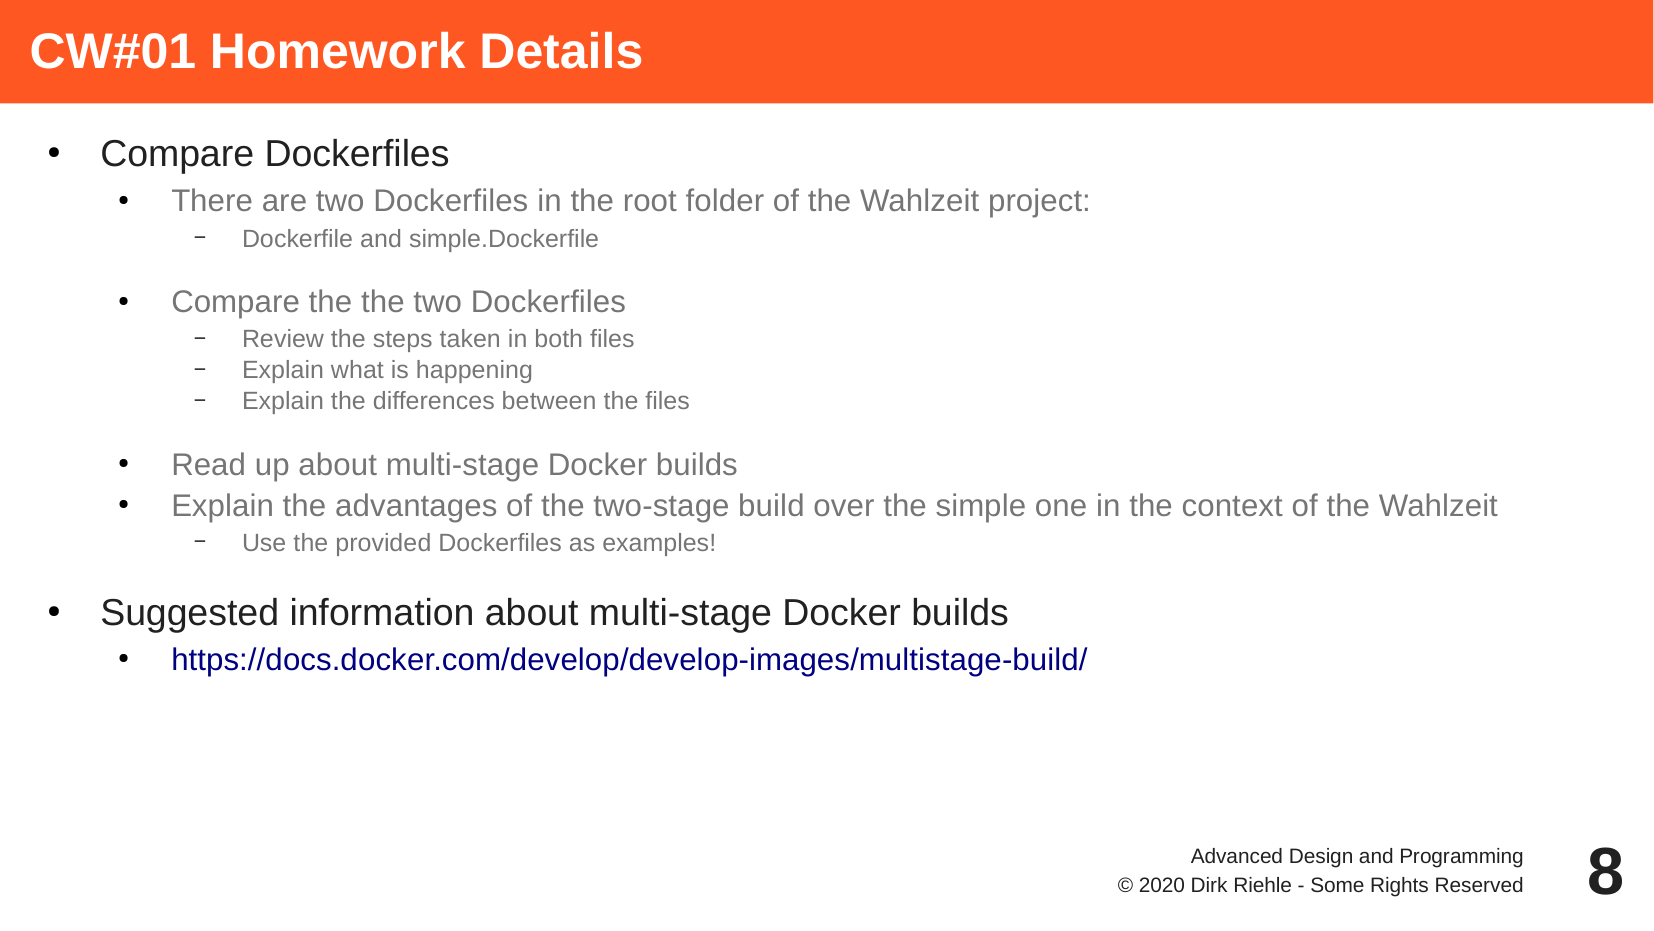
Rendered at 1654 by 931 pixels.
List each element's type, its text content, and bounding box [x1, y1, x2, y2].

title CW#01 Homework Details [0, 0, 1654, 104]
list Compare Dockerfiles There are two Dockerfiles in the root folder of the Wahlzeit project: Dockerfile and simple.Dockerfile Compare the the two Dockerfiles Review the steps taken in both files Explain what is happening Explain the differences between the files Read up about multi-stage Docker builds Explain the advantages of the two-stage build over the simple one in the context of the Wahlzeit Use the provided Dockerfiles as examples! Suggested information about multi-stage Docker builds https://docs.docker.com/develop/develop-images/multistage-build/ [29, 132, 1625, 813]
